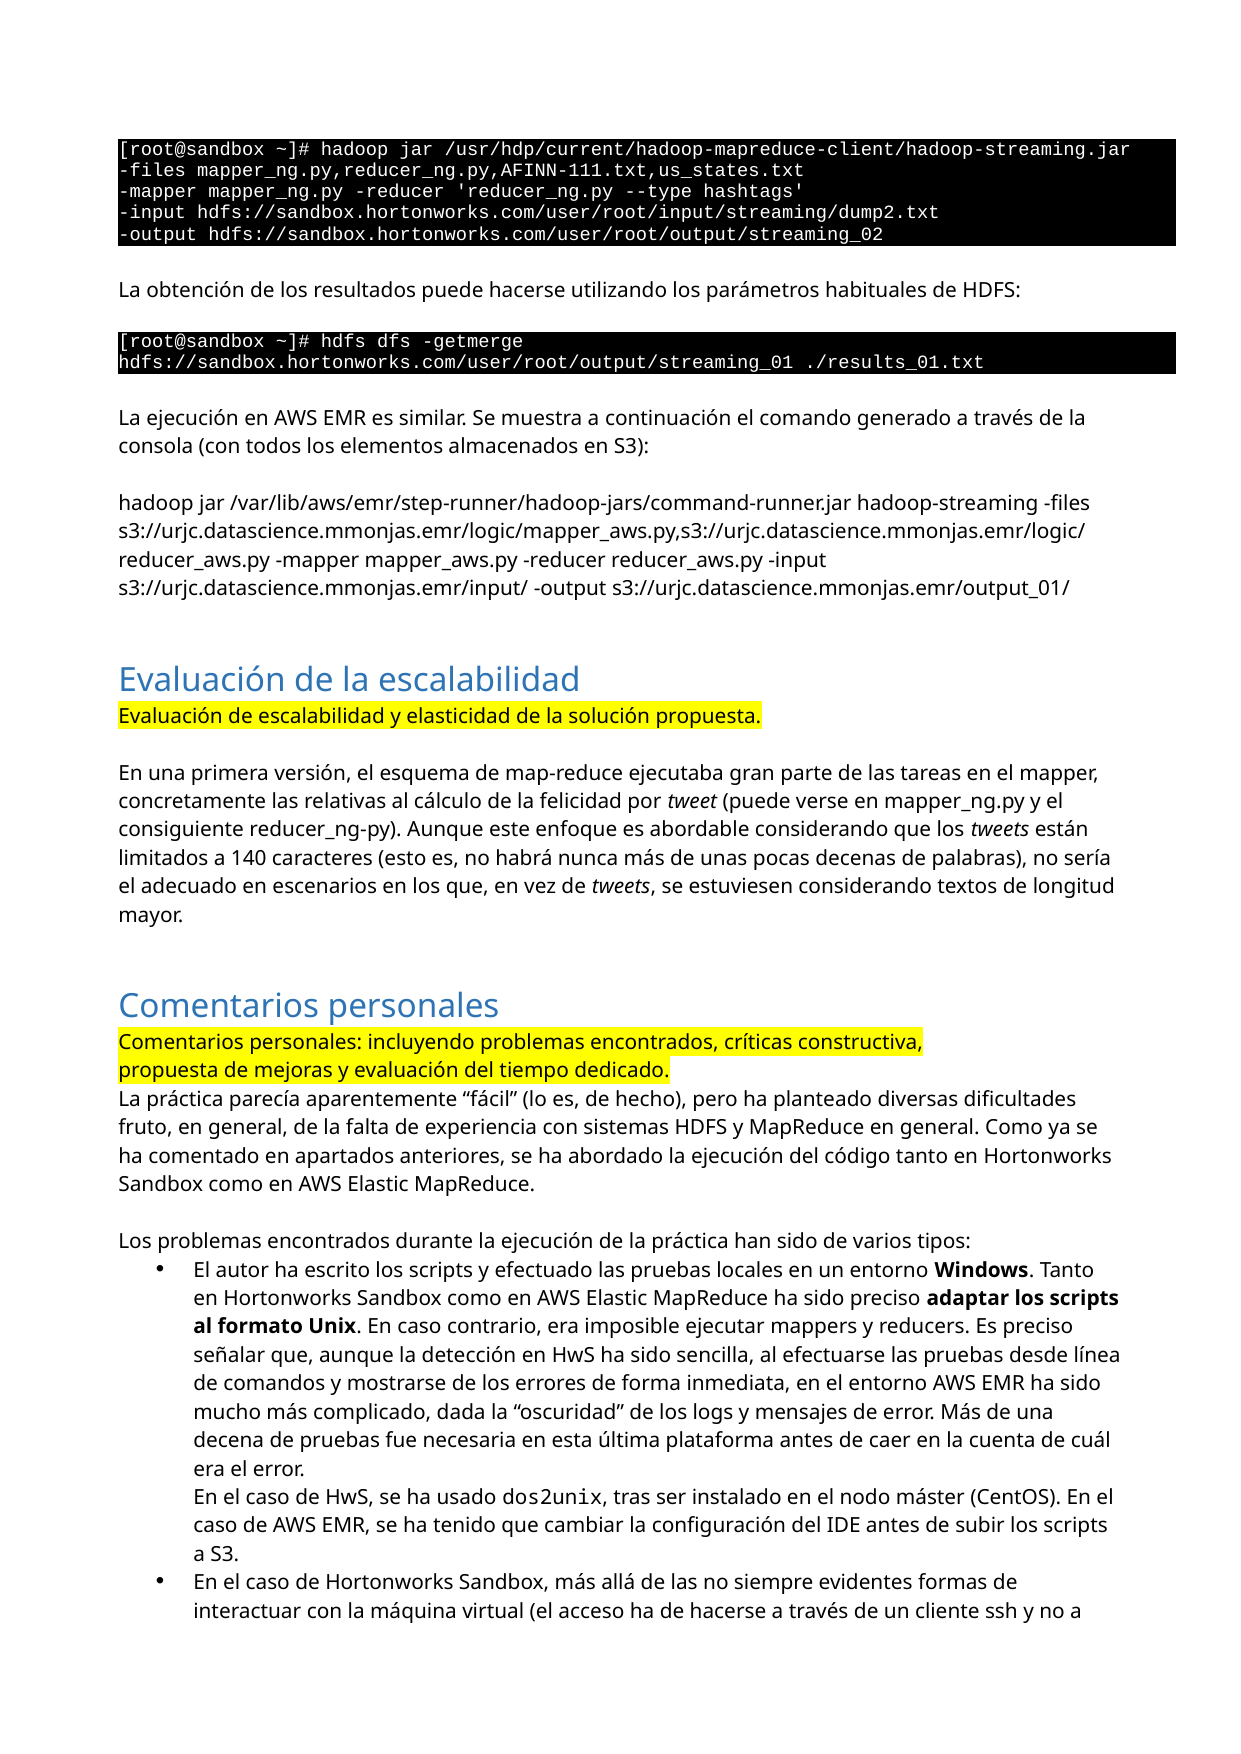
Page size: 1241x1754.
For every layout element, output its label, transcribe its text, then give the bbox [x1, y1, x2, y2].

text [root@sandbox ~]# hadoop jar /usr/hdp/current/hadoop-mapreduce-client/hadoop-streaming.jar [118, 139, 1181, 161]
text La práctica parecía aparentemente “fácil” (lo es, de hecho), pero ha planteado diversas dificultades fruto, en general, de la falta de experiencia con sistemas HDFS y MapReduce en general. Como ya se ha comentado en apartados anteriores, se ha abordado la ejecución del código tanto en Hortonworks Sandbox como en AWS Elastic MapReduce. [118, 1084, 1122, 1198]
text -output hdfs://sandbox.hortonworks.com/user/root/output/streaming_02 [118, 224, 1181, 246]
text -files mapper_ng.py,reducer_ng.py,AFINN-111.txt,us_states.txt [118, 161, 1181, 182]
text propuesta de mejoras y evaluación del tiempo dedicado. [118, 1056, 1122, 1084]
text [root@sandbox ~]# hdfs dfs -getmerge [118, 332, 1181, 353]
subtitle Comentarios personales [118, 982, 1122, 1027]
subtitle Evaluación de la escalabilidad [118, 655, 1122, 701]
text -input hdfs://sandbox.hortonworks.com/user/root/input/streaming/dump2.txt [118, 203, 1181, 224]
text -mapper mapper_ng.py -reducer 'reducer_ng.py --type hashtags' [118, 182, 1181, 203]
list El autor ha escrito los scripts y efectuado las pruebas locales en un entorno Windows. Tanto en Hortonworks Sandbox como en AWS Elastic MapReduce ha sido preciso adaptar los scripts al formato Unix. En caso contrario, era imposible ejecutar mappers y reducers. Es preciso señalar que, aunque la detección en HwS ha sido sencilla, al efectuarse las pruebas desde línea de comandos y mostrarse de los errores de forma inmediata, en el entorno AWS EMR ha sido mucho más complicado, dada la “oscuridad” de los logs y mensajes de error. Más de una decena de pruebas fue necesaria en esta última plataforma antes de caer en la cuenta de cuál era el error. En el caso de HwS, se ha usado dos2unix, tras ser instalado en el nodo máster (CentOS). En el caso de AWS EMR, se ha tenido que cambiar la configuración del IDE antes de subir los scripts a S3. [156, 1255, 1122, 1567]
text Evaluación de escalabilidad y elasticidad de la solución propuesta. [118, 701, 1122, 729]
text La obtención de los resultados puede hacerse utilizando los parámetros habituales de HDFS: [118, 275, 1122, 303]
text En una primera versión, el esquema de map-reduce ejecutaba gran parte de las tareas en el mapper, concretamente las relativas al cálculo de la felicidad por tweet (puede verse en mapper_ng.py y el consiguiente reducer_ng-py). Aunque este enfoque es abordable considerando que los tweets están limitados a 140 caracteres (esto es, no habrá nunca más de unas pocas decenas de palabras), no sería el adecuado en escenarios en los que, en vez de tweets, se estuviesen considerando textos de longitud mayor. [118, 758, 1122, 928]
text La ejecución en AWS EMR es similar. Se muestra a continuación el comando generado a través de la consola (con todos los elementos almacenados en S3): [118, 403, 1122, 460]
text hdfs://sandbox.hortonworks.com/user/root/output/streaming_01 ./results_01.txt [118, 353, 1181, 374]
text Los problemas encontrados durante la ejecución de la práctica han sido de varios tipos: [118, 1226, 1122, 1255]
text hadoop jar /var/lib/aws/emr/step-runner/hadoop-jars/command-runner.jar hadoop-streaming -files s3://urjc.datascience.mmonjas.emr/logic/mapper_aws.py,s3://urjc.datascience.mmonjas.emr/logic/reducer_aws.py -mapper mapper_aws.py -reducer reducer_aws.py -input s3://urjc.datascience.mmonjas.emr/input/ -output s3://urjc.datascience.mmonjas.emr/output_01/ [118, 488, 1122, 602]
list En el caso de Hortonworks Sandbox, más allá de las no siempre evidentes formas de interactuar con la máquina virtual (el acceso ha de hacerse a través de un cliente ssh y no a [156, 1567, 1122, 1624]
text Comentarios personales: incluyendo problemas encontrados, críticas constructiva, [118, 1027, 1122, 1056]
